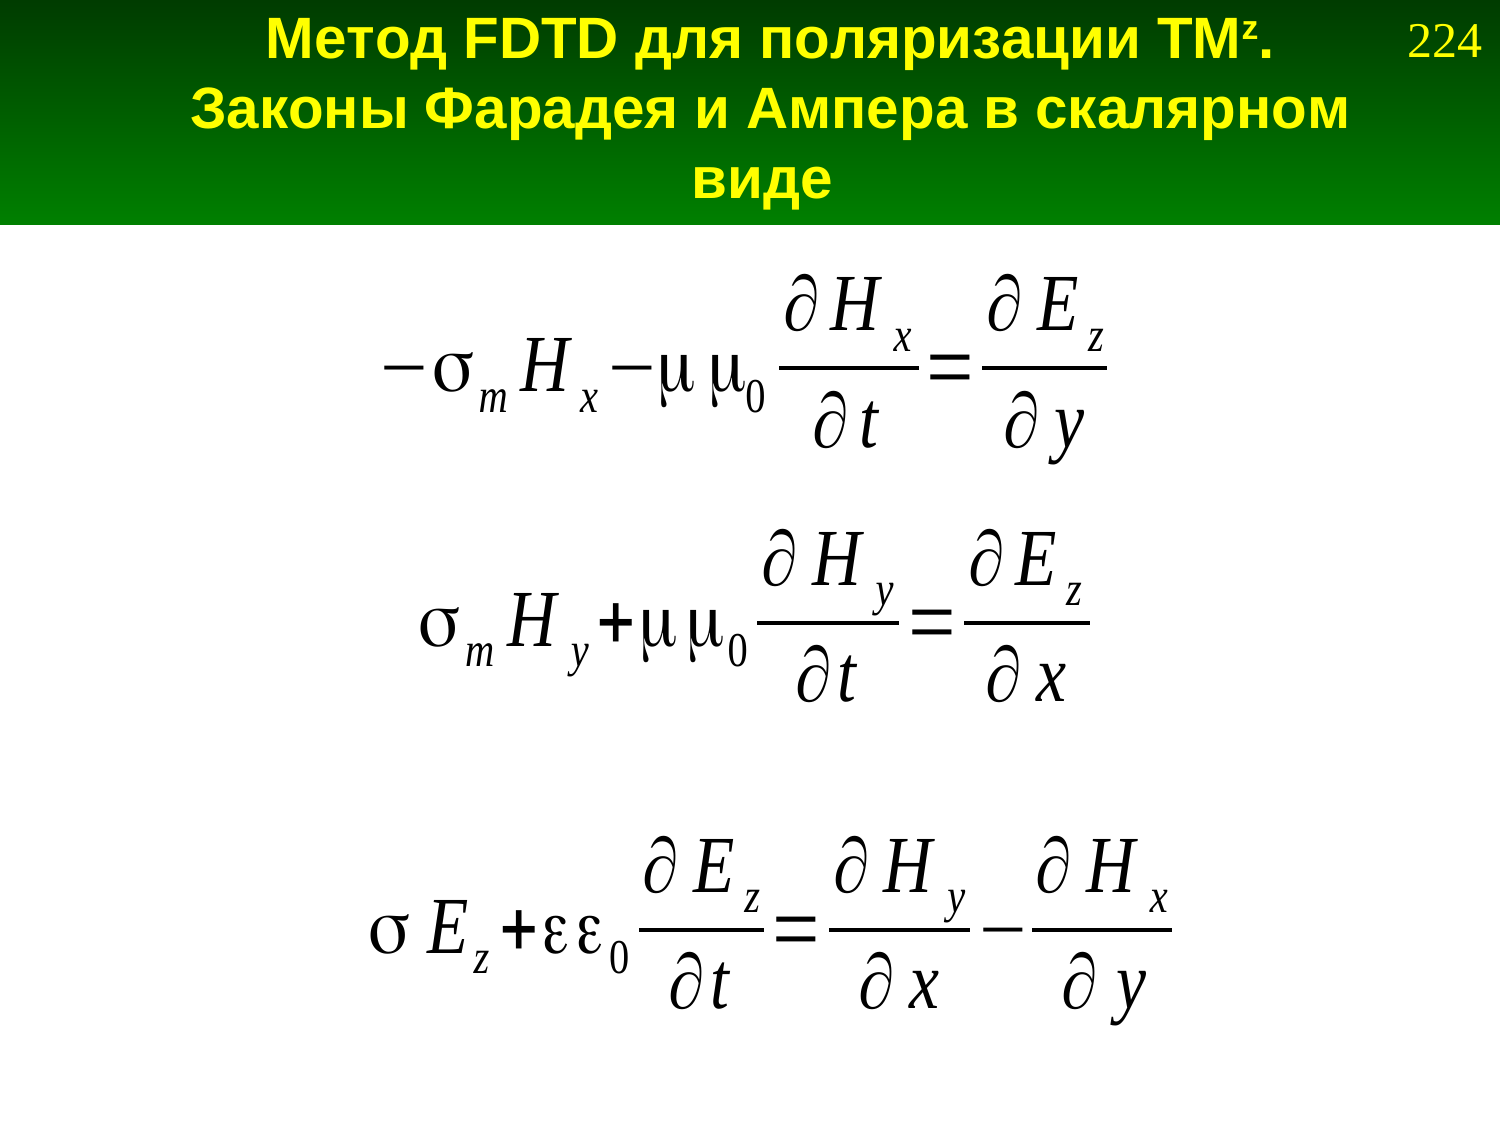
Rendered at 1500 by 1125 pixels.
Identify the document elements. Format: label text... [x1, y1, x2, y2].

chart [351, 821, 1193, 1028]
chart [401, 514, 1108, 721]
title Метод FDTD для поляризации TMz. Законы Фарадея и Ампера в скалярном виде [100, 0, 1441, 219]
chart [360, 259, 1128, 467]
